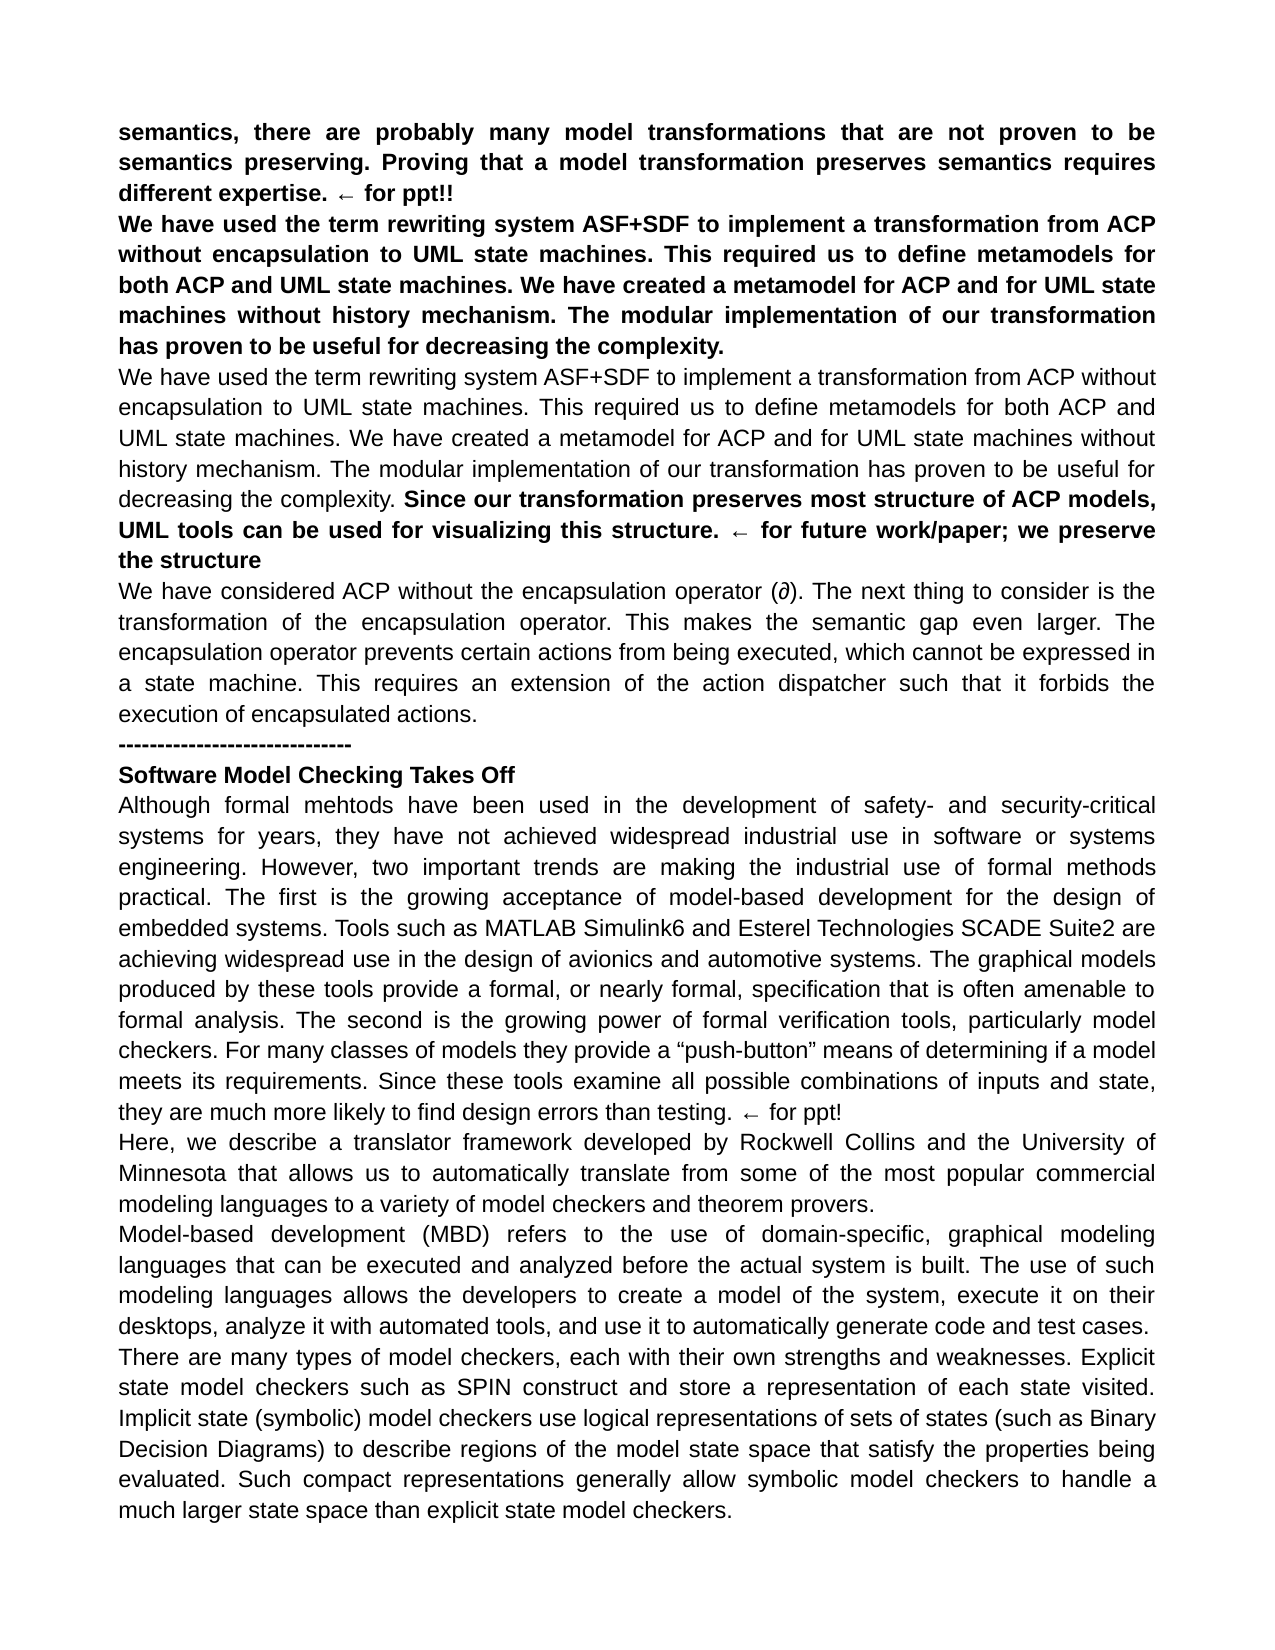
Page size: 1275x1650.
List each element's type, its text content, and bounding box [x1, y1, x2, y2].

text ------------------------------ [118, 731, 1157, 757]
text There are many types of model checkers, each with their own strengths and weaknesses. Explicit state model checkers such as SPIN construct and store a representation of each state visited. Implicit state (symbolic) model checkers use logical representations of sets of states (such as Binary Decision Diagrams) to describe regions of the model state space that satisfy the properties being evaluated. Such compact representations generally allow symbolic model checkers to handle a much larger state space than explicit state model checkers. [118, 1343, 1157, 1523]
text Here, we describe a translator framework developed by Rockwell Collins and the University of Minnesota that allows us to automatically translate from some of the most popular commercial modeling languages to a variety of model checkers and theorem provers. [118, 1129, 1157, 1217]
text We have used the term rewriting system ASF+SDF to implement a transformation from ACP without encapsulation to UML state machines. This required us to define metamodels for both ACP and UML state machines. We have created a metamodel for ACP and for UML state machines without history mechanism. The modular implementation of our transformation has proven to be useful for decreasing the complexity. Since our transformation preserves most structure of ACP models, UML tools can be used for visualizing this structure. ← for future work/paper; we preserve the structure [118, 363, 1157, 574]
text semantics, there are probably many model transformations that are not proven to be semantics preserving. Proving that a model transformation preserves semantics requires different expertise. ← for ppt!! [118, 118, 1157, 206]
text We have used the term rewriting system ASF+SDF to implement a transformation from ACP without encapsulation to UML state machines. This required us to define metamodels for both ACP and UML state machines. We have created a metamodel for ACP and for UML state machines without history mechanism. The modular implementation of our transformation has proven to be useful for decreasing the complexity. [118, 210, 1157, 359]
text Software Model Checking Takes Off [118, 761, 1157, 788]
text Although formal mehtods have been used in the development of safety- and security-critical systems for years, they have not achieved widespread industrial use in software or systems engineering. However, two important trends are making the industrial use of formal methods practical. The first is the growing acceptance of model-based development for the design of embedded systems. Tools such as MATLAB Simulink6 and Esterel Technologies SCADE Suite2 are achieving widespread use in the design of avionics and automotive systems. The graphical models produced by these tools provide a formal, or nearly formal, specification that is often amenable to formal analysis. The second is the growing power of formal verification tools, particularly model checkers. For many classes of models they provide a “push-button” means of determining if a model meets its requirements. Since these tools examine all possible combinations of inputs and state, they are much more likely to find design errors than testing. ← for ppt! [118, 792, 1157, 1125]
text Model-based development (MBD) refers to the use of domain-specific, graphical modeling languages that can be executed and analyzed before the actual system is built. The use of such modeling languages allows the developers to create a model of the system, execute it on their desktops, analyze it with automated tools, and use it to automatically generate code and test cases. [118, 1221, 1157, 1339]
text We have considered ACP without the encapsulation operator (∂). The next thing to consider is the transformation of the encapsulation operator. This makes the semantic gap even larger. The encapsulation operator prevents certain actions from being executed, which cannot be expressed in a state machine. This requires an extension of the action dispatcher such that it forbids the execution of encapsulated actions. [118, 577, 1157, 727]
